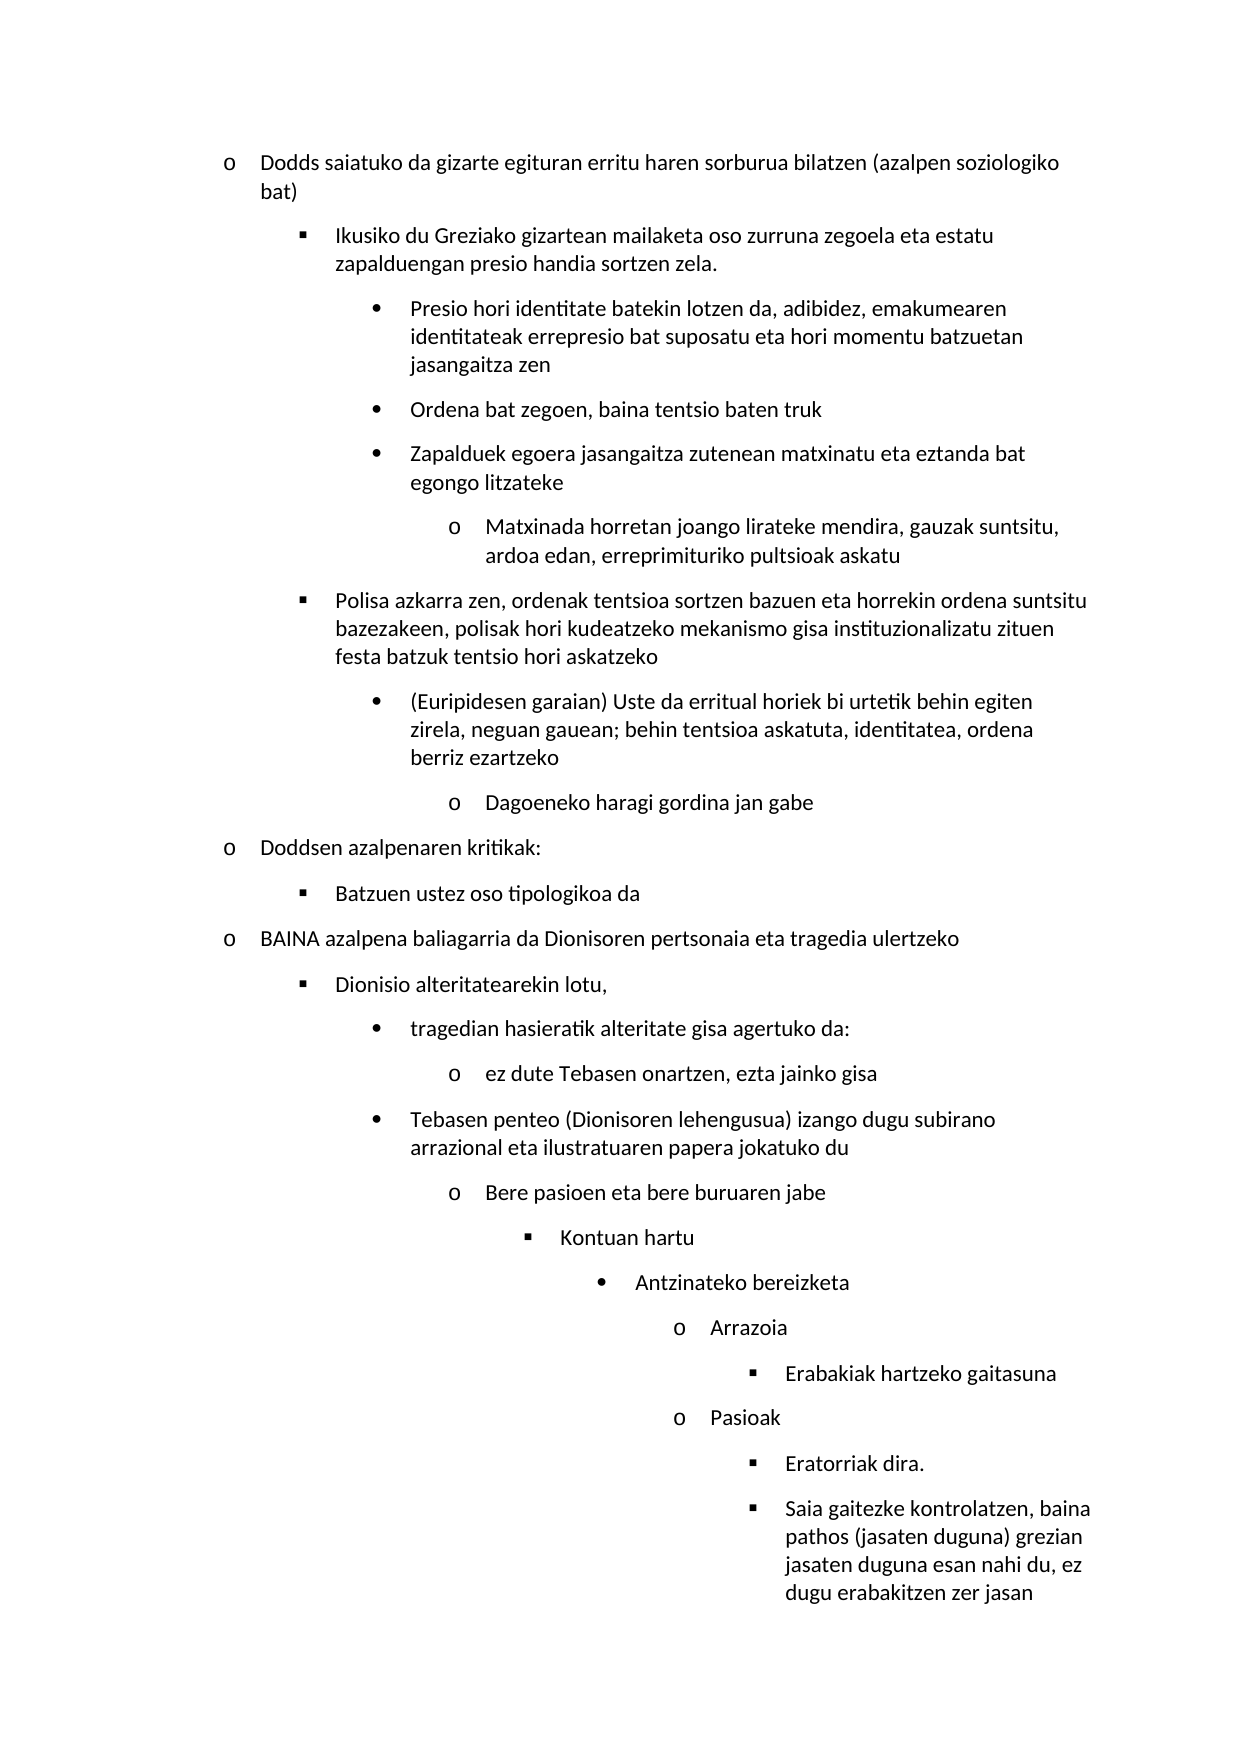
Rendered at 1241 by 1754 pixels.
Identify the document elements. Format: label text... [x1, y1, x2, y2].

list Pasioak [673, 1403, 1093, 1433]
list Matxinada horretan joango lirateke mendira, gauzak suntsitu, ardoa edan, erreprimituriko pultsioak askatu [448, 512, 1093, 569]
list Dionisio alteritatearekin lotu, [298, 970, 1093, 998]
list Dodds saiatuko da gizarte egituran erritu haren sorburua bilatzen (azalpen soziologiko bat) [223, 148, 1093, 205]
list Ordena bat zegoen, baina tentsio baten truk [373, 395, 1093, 423]
list Eratorriak dira. [748, 1449, 1093, 1477]
list Doddsen azalpenaren kritikak: [223, 833, 1093, 863]
list Presio hori identitate batekin lotzen da, adibidez, emakumearen identitateak errepresio bat suposatu eta hori momentu batzuetan jasangaitza zen [373, 294, 1093, 378]
list Erabakiak hartzeko gaitasuna [748, 1359, 1093, 1387]
list (Euripidesen garaian) Uste da erritual horiek bi urtetik behin egiten zirela, neguan gauean; behin tentsioa askatuta, identitatea, ordena berriz ezartzeko [373, 687, 1093, 771]
list Dagoeneko haragi gordina jan gabe [448, 788, 1093, 817]
list Kontuan hartu [523, 1223, 1093, 1252]
list Polisa azkarra zen, ordenak tentsioa sortzen bazuen eta horrekin ordena suntsitu bazezakeen, polisak hori kudeatzeko mekanismo gisa instituzionalizatu zituen festa batzuk tentsio hori askatzeko [298, 586, 1093, 670]
list Zapalduek egoera jasangaitza zutenean matxinatu eta eztanda bat egongo litzateke [373, 439, 1093, 496]
list Saia gaitezke kontrolatzen, baina pathos (jasaten duguna) grezian jasaten duguna esan nahi du, ez dugu erabakitzen zer jasan [748, 1494, 1093, 1606]
list Tebasen penteo (Dionisoren lehengusua) izango dugu subirano arrazional eta ilustratuaren papera jokatuko du [373, 1105, 1093, 1161]
list Bere pasioen eta bere buruaren jabe [448, 1178, 1093, 1207]
list Arrazoia [673, 1313, 1093, 1342]
list Batzuen ustez oso tipologikoa da [298, 879, 1093, 907]
list Antzinateko bereizketa [598, 1268, 1093, 1296]
list Ikusiko du Greziako gizartean mailaketa oso zurruna zegoela eta estatu zapalduengan presio handia sortzen zela. [298, 221, 1093, 277]
list tragedian hasieratik alteritate gisa agertuko da: [373, 1014, 1093, 1042]
list BAINA azalpena baliagarria da Dionisoren pertsonaia eta tragedia ulertzeko [223, 924, 1093, 953]
list ez dute Tebasen onartzen, ezta jainko gisa [448, 1059, 1093, 1088]
